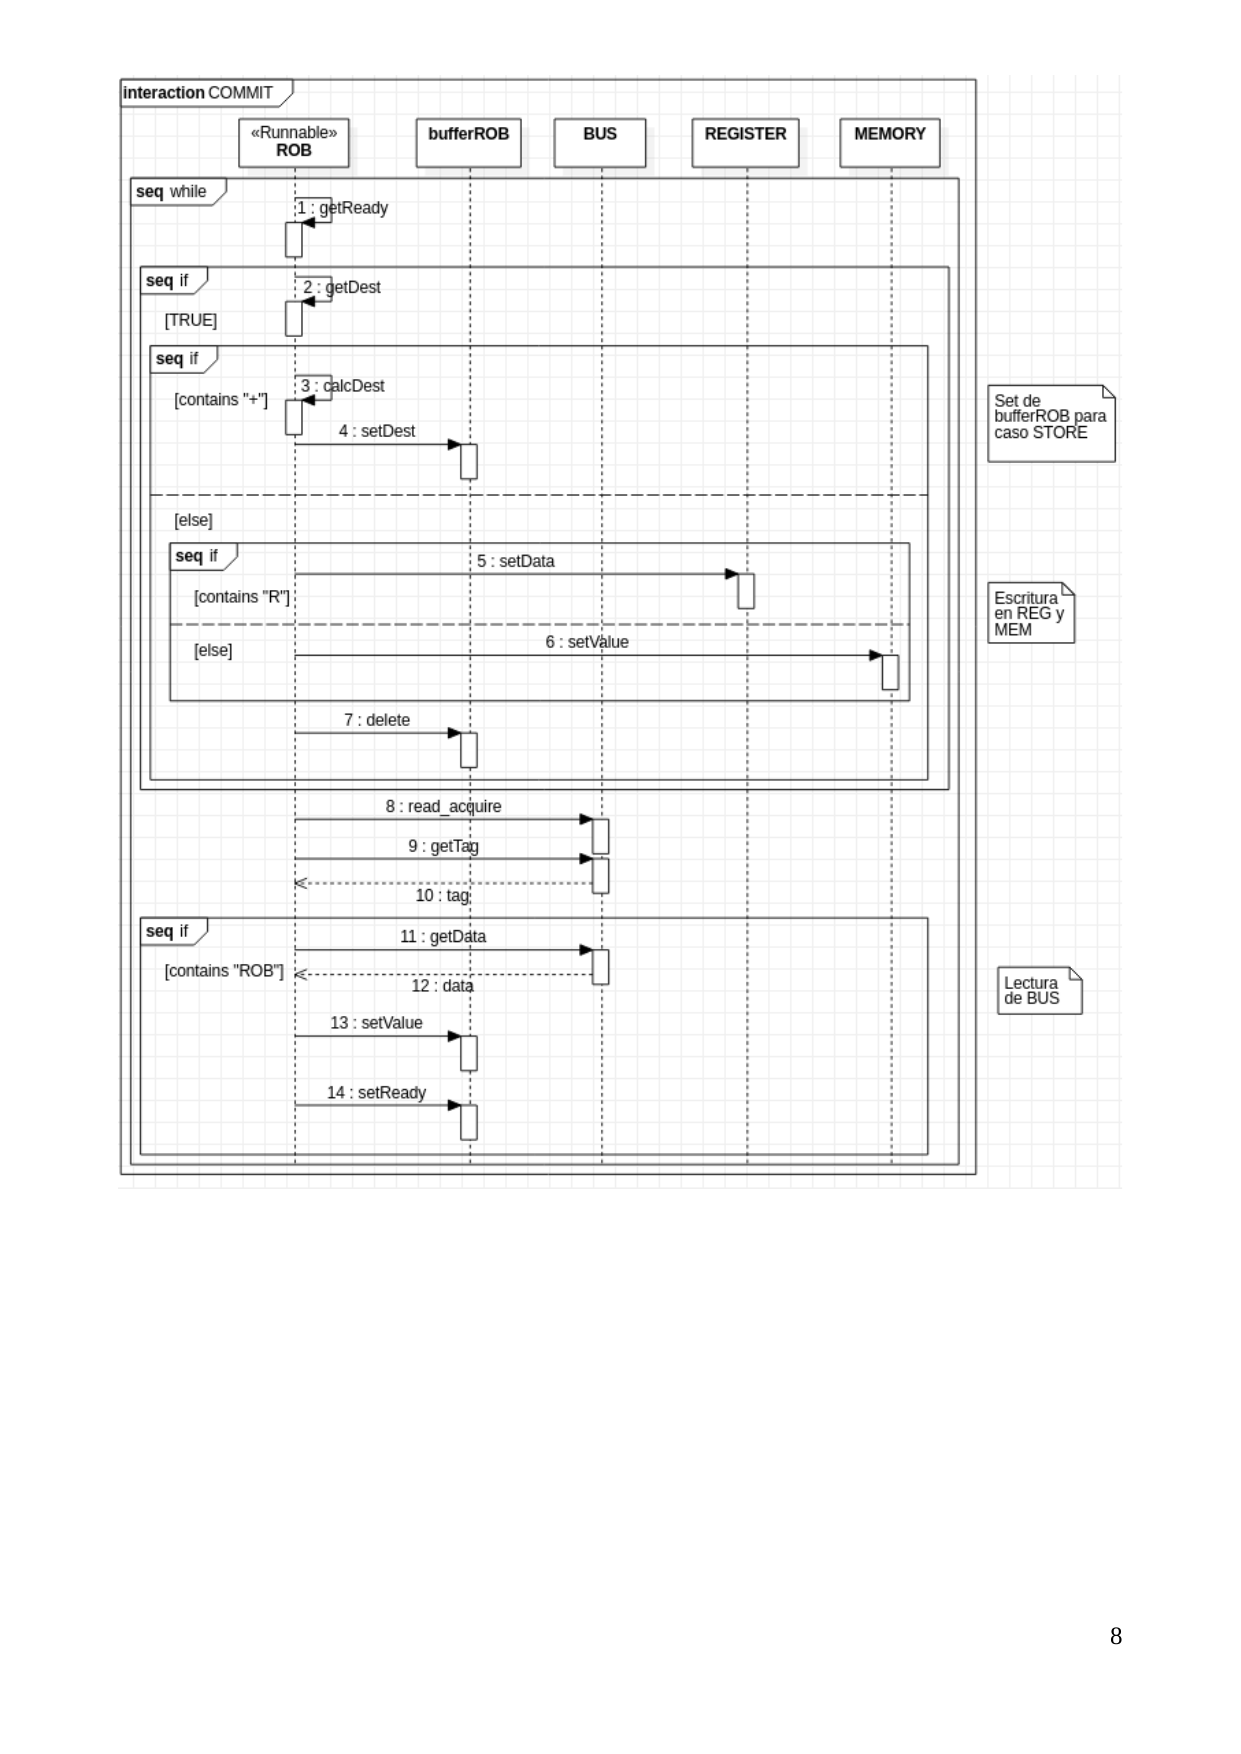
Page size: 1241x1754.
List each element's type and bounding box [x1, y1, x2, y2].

picture [118, 75, 1123, 1189]
